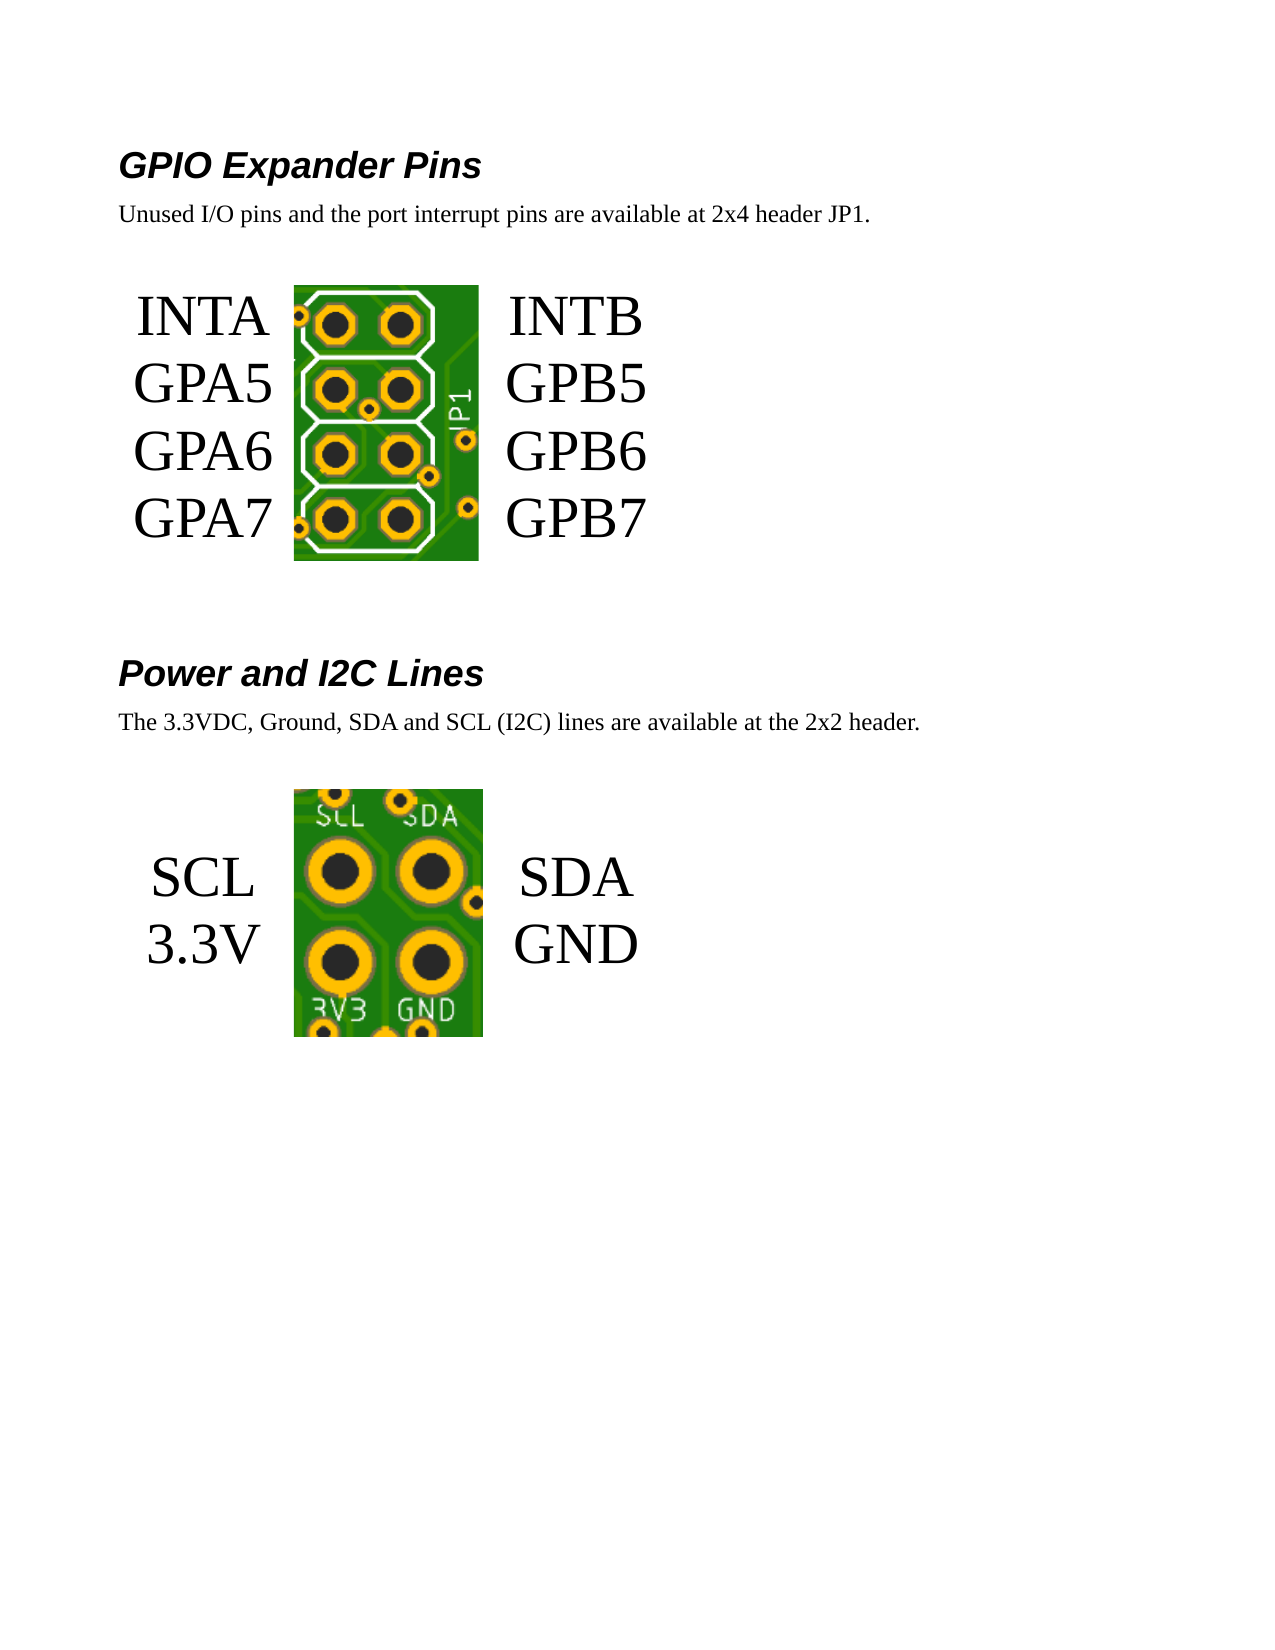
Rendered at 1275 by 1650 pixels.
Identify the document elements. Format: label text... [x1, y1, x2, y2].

subtitle GPIO Expander Pins [118, 143, 1157, 186]
table_header [289, 790, 488, 1060]
table_cell GPB7 [488, 483, 664, 585]
table_cell 3.3V [118, 909, 289, 1060]
table_cell GPA5 [118, 348, 289, 415]
table_cell GPA7 [118, 483, 289, 585]
table_header SCL [118, 790, 289, 909]
table_cell GND [488, 909, 664, 1060]
table_header SDA [488, 790, 664, 909]
table_cell GPB6 [488, 415, 664, 482]
table_cell GPA6 [118, 415, 289, 482]
table_header INTB [488, 281, 664, 348]
table_header [289, 281, 488, 585]
picture [293, 285, 479, 561]
picture [293, 789, 483, 1037]
subtitle Power and I2C Lines [118, 651, 1157, 694]
text Unused I/O pins and the port interrupt pins are available at 2x4 header JP1. [118, 199, 1157, 227]
table_header INTA [118, 281, 289, 348]
text The 3.3VDC, Ground, SDA and SCL (I2C) lines are available at the 2x2 header. [118, 707, 1157, 736]
table_cell GPB5 [488, 348, 664, 415]
